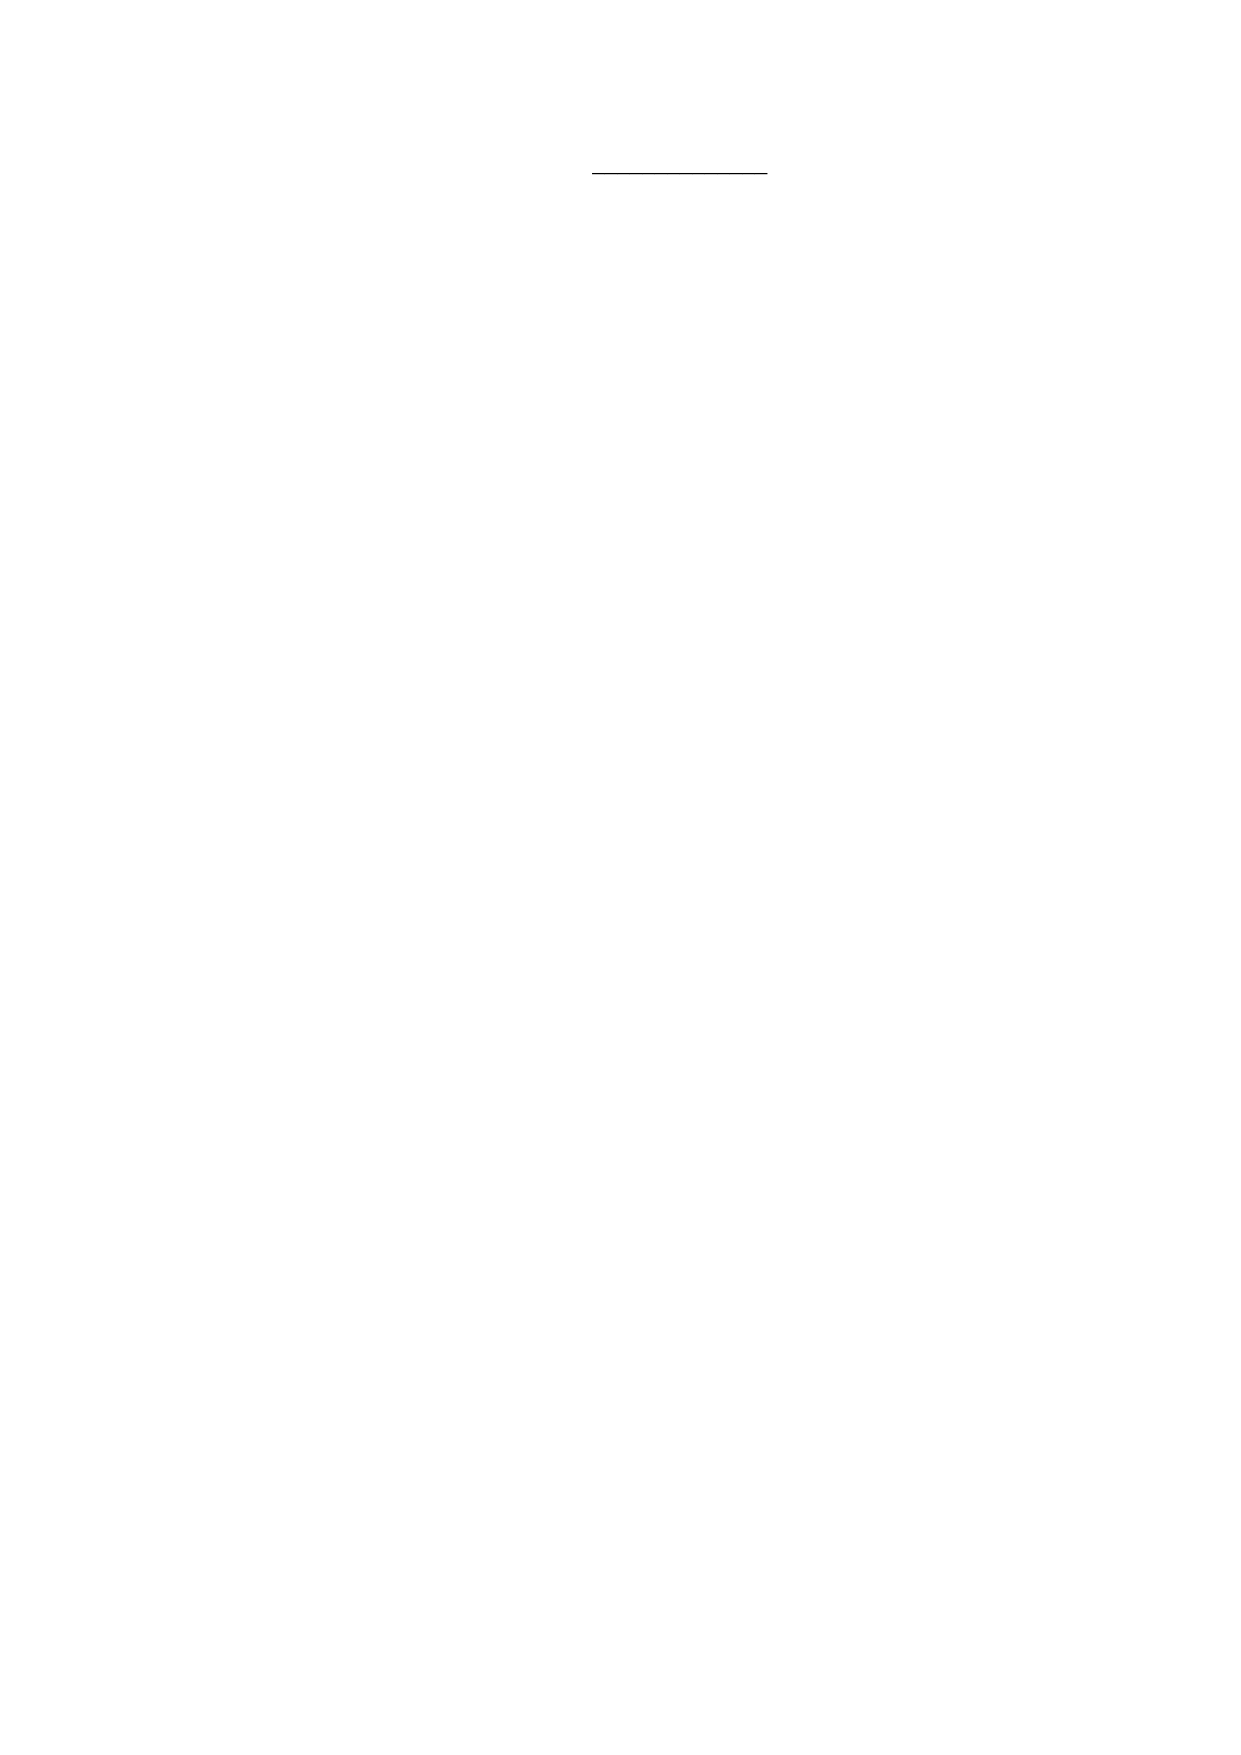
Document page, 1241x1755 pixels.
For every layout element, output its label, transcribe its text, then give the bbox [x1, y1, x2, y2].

text ______________ [177, 148, 1182, 176]
